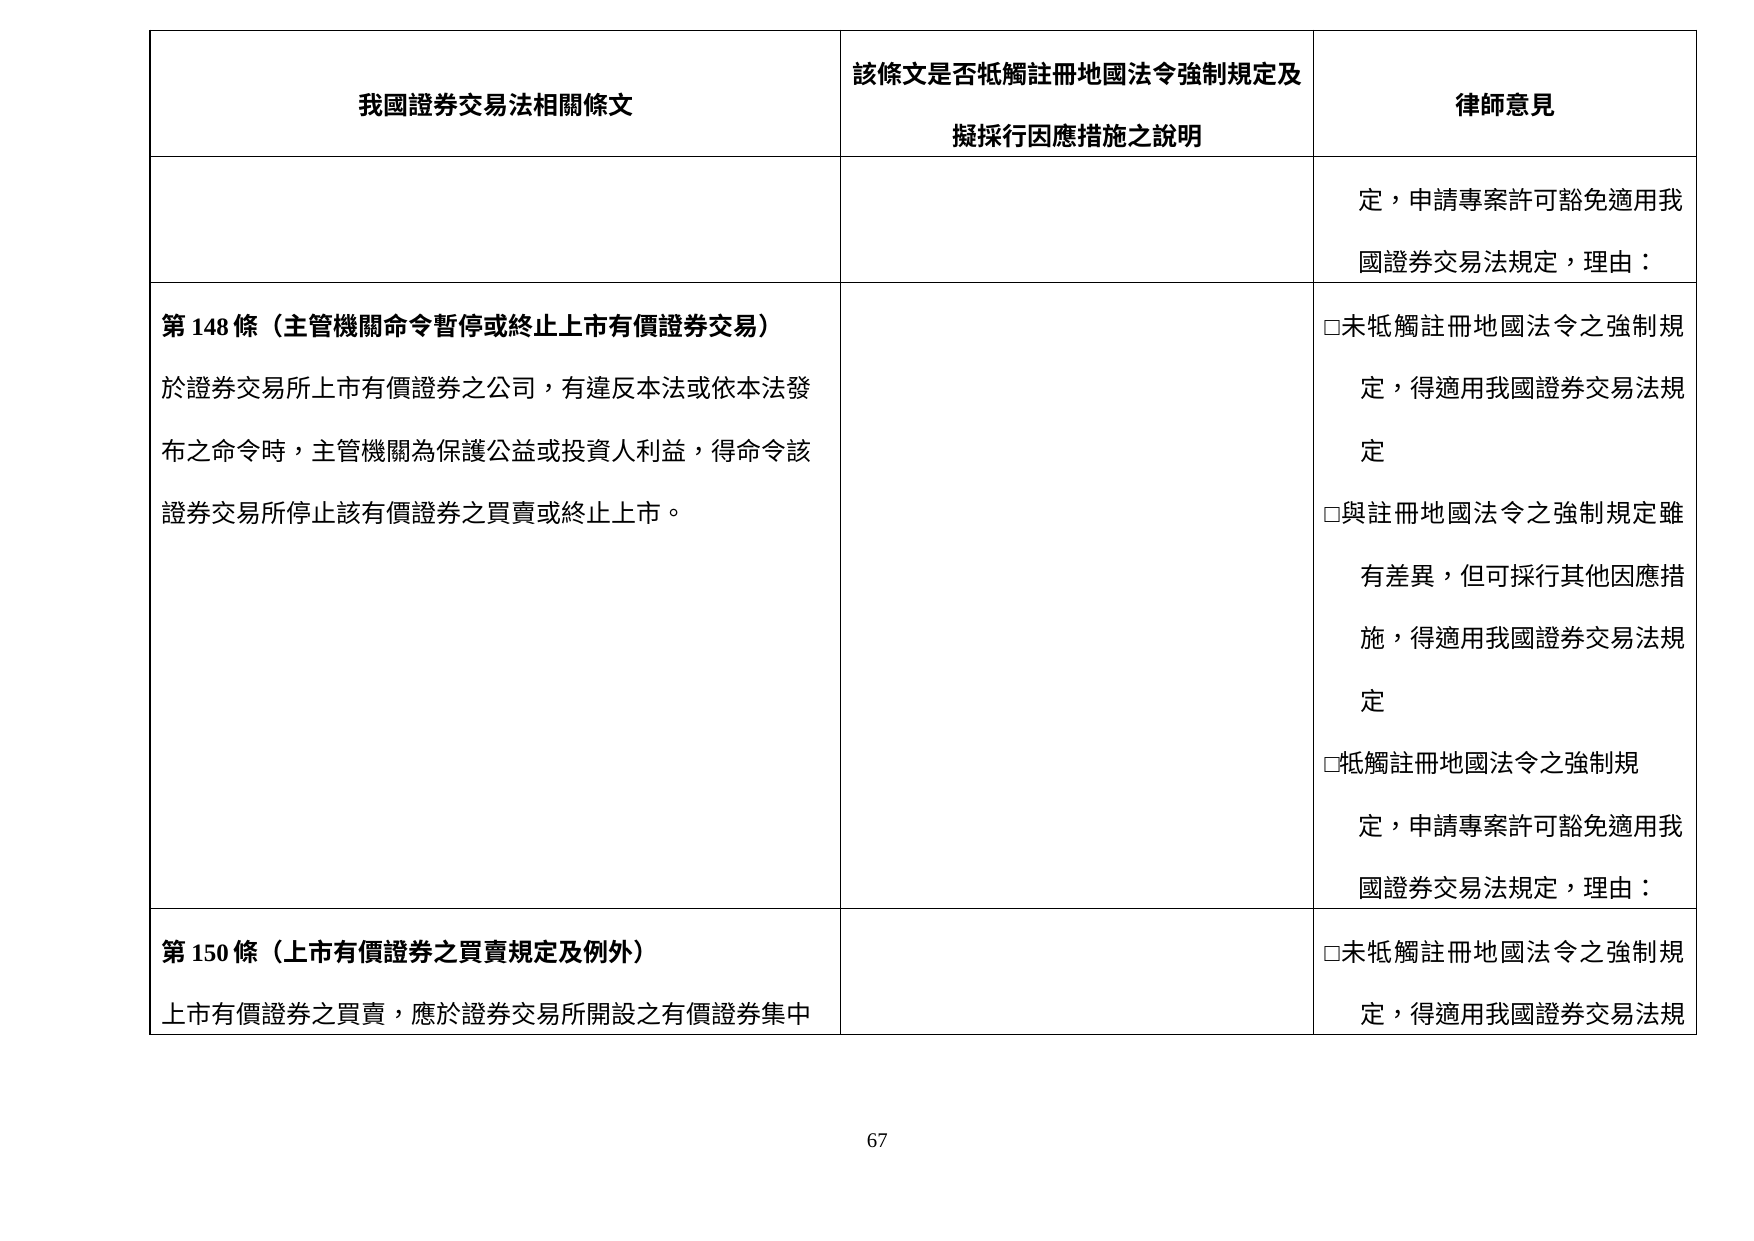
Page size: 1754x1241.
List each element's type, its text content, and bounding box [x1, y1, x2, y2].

table_cell 定，申請專案許可豁免適用我國證券交易法規定，理由： [1314, 157, 1696, 282]
table_cell 第148條（主管機關命令暫停或終止上市有價證券交易） 於證券交易所上市有價證券之公司，有違反本法或依本法發布之命令時，主管機關為保護公益或投資人利益，得命令該證券交易所停止該有價證券之買賣或終止上市。 [151, 283, 840, 908]
table_cell [841, 909, 1313, 1034]
table_cell □未牴觸註冊地國法令之強制規定，得適用我國證券交易法規 [1314, 909, 1696, 1034]
table_cell [841, 283, 1313, 908]
table_cell [151, 157, 840, 282]
table_cell 第150條（上市有價證券之買賣規定及例外） 上市有價證券之買賣，應於證券交易所開設之有價證券集中 [151, 909, 840, 1034]
table_header 該條文是否牴觸註冊地國法令強制規定及擬採行因應措施之說明 [841, 31, 1313, 156]
table_cell [841, 157, 1313, 282]
table_header 律師意見 [1314, 31, 1696, 156]
table_header 我國證券交易法相關條文 [151, 31, 840, 156]
table_cell □未牴觸註冊地國法令之強制規定，得適用我國證券交易法規定 □與註冊地國法令之強制規定雖有差異，但可採行其他因應措施，得適用我國證券交易法規定 □牴觸註冊地國法令之強制規定，申請專案許可豁免適用我國證券交易法規定，理由： [1314, 283, 1696, 908]
